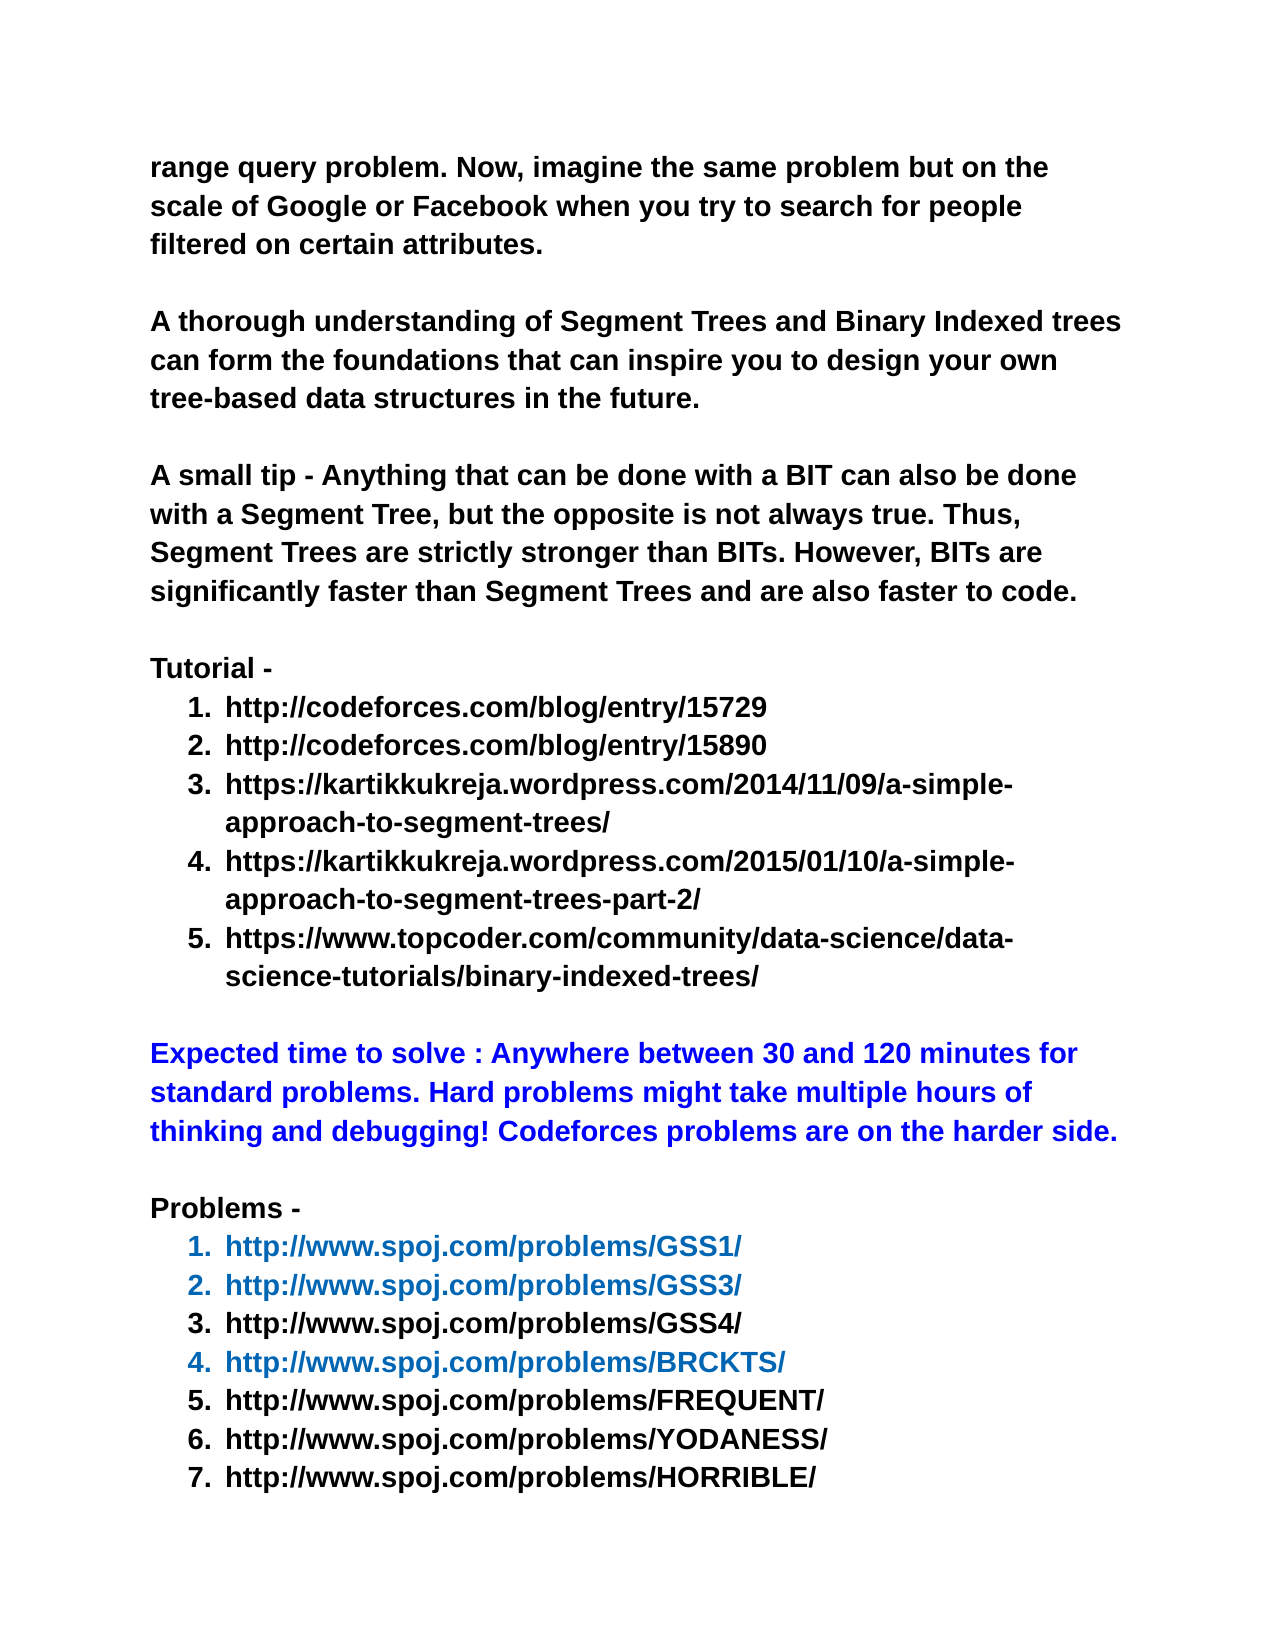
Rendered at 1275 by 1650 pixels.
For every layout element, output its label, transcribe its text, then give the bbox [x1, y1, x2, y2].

list http://codeforces.com/blog/entry/15729 [187, 689, 1125, 723]
list http://www.spoj.com/problems/BRCKTS/ [187, 1345, 1125, 1378]
list https://kartikkukreja.wordpress.com/2014/11/09/a-simple-approach-to-segment-trees/ [187, 767, 1125, 839]
list http://www.spoj.com/problems/YODANESS/ [187, 1422, 1125, 1455]
list http://www.spoj.com/problems/GSS4/ [187, 1306, 1125, 1340]
list http://www.spoj.com/problems/FREQUENT/ [187, 1383, 1125, 1417]
text Problems - [150, 1191, 1125, 1224]
text Expected time to solve : Anywhere between 30 and 120 minutes for standard problems. Hard problems might take multiple hours of thinking and debugging! Codeforces problems are on the harder side. [150, 1036, 1125, 1147]
text A thorough understanding of Segment Trees and Binary Indexed trees can form the foundations that can inspire you to design your own tree-based data structures in the future. [150, 304, 1125, 415]
list http://www.spoj.com/problems/GSS1/ [187, 1229, 1125, 1263]
list http://codeforces.com/blog/entry/15890 [187, 728, 1125, 762]
text Tutorial - [150, 651, 1125, 684]
text range query problem. Now, imagine the same problem but on the scale of Google or Facebook when you try to search for people filtered on certain attributes. [150, 150, 1125, 261]
list https://www.topcoder.com/community/data-science/data-science-tutorials/binary-indexed-trees/ [187, 921, 1125, 993]
list http://www.spoj.com/problems/HORRIBLE/ [187, 1460, 1125, 1494]
list https://kartikkukreja.wordpress.com/2015/01/10/a-simple-approach-to-segment-trees-part-2/ [187, 844, 1125, 916]
text A small tip - Anything that can be done with a BIT can also be done with a Segment Tree, but the opposite is not always true. Thus, Segment Trees are strictly stronger than BITs. However, BITs are significantly faster than Segment Trees and are also faster to code. [150, 458, 1125, 607]
list http://www.spoj.com/problems/GSS3/ [187, 1268, 1125, 1301]
